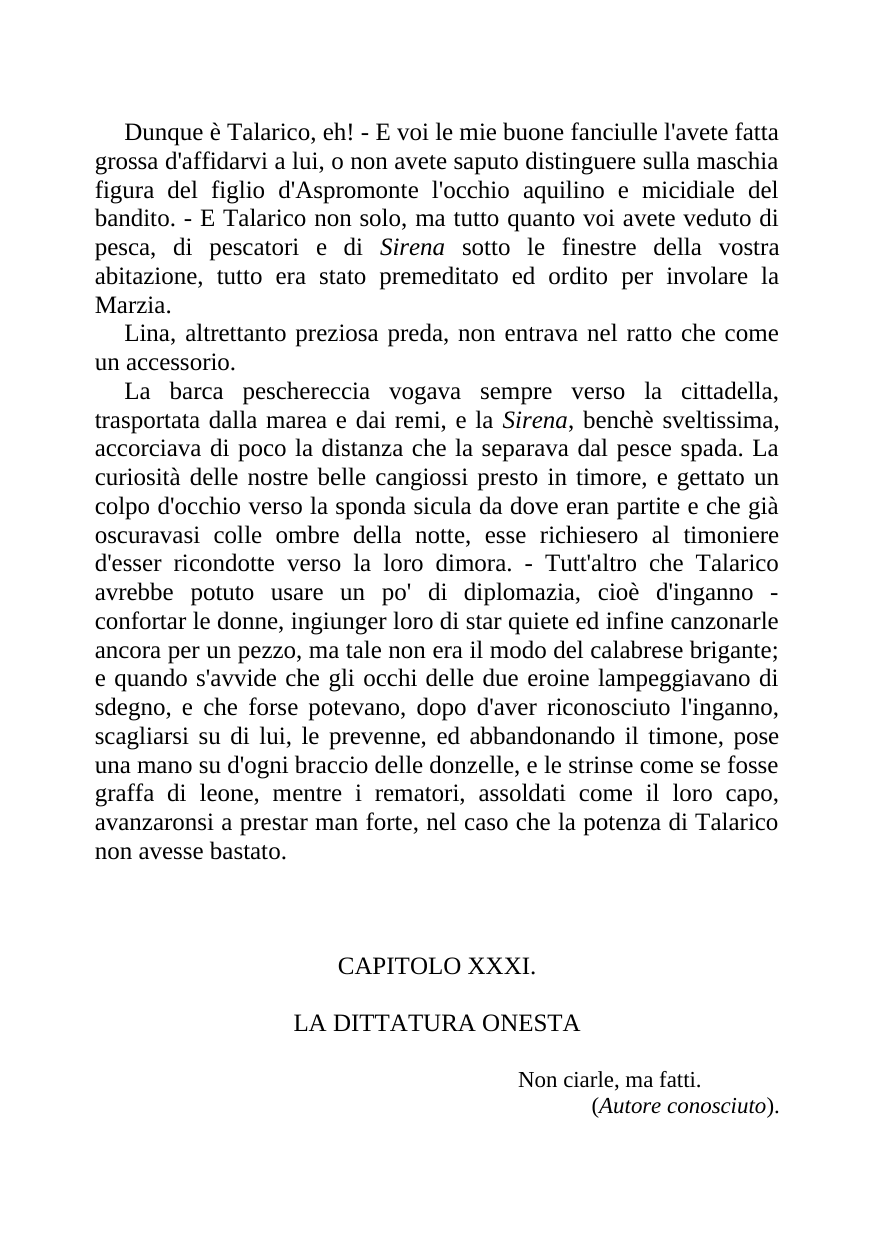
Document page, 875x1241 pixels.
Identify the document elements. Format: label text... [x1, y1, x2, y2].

text (Autore conosciuto). [488, 1092, 779, 1119]
text LA DITTATURA ONESTA [94, 1008, 779, 1037]
text La barca peschereccia vogava sempre verso la cittadella, trasportata dalla marea e dai remi, e la Sirena, benchè sveltissima, accorciava di poco la distanza che la separava dal pesce spada. La curiosità delle nostre belle cangiossi presto in timore, e gettato un colpo d'occhio verso la sponda sicula da dove eran partite e che già oscuravasi colle ombre della notte, esse richiesero al timoniere d'esser ricondotte verso la loro dimora. - Tutt'altro che Talarico avrebbe potuto usare un po' di diplomazia, cioè d'inganno - confortar le donne, ingiunger loro di star quiete ed infine canzonarle ancora per un pezzo, ma tale non era il modo del calabrese brigante; e quando s'avvide che gli occhi delle due eroine lampeggiavano di sdegno, e che forse potevano, dopo d'aver riconosciuto l'inganno, scagliarsi su di lui, le prevenne, ed abbandonando il timone, pose una mano su d'ogni braccio delle donzelle, e le strinse come se fosse graffa di leone, mentre i rematori, assoldati come il loro capo, avanzaronsi a prestar man forte, nel caso che la potenza di Talarico non avesse bastato. [94, 376, 779, 865]
text CAPITOLO XXXI. [94, 951, 779, 980]
text Dunque è Talarico, eh! - E voi le mie buone fanciulle l'avete fatta grossa d'affidarvi a lui, o non avete saputo distinguere sulla maschia figura del figlio d'Aspromonte l'occhio aquilino e micidiale del bandito. - E Talarico non solo, ma tutto quanto voi avete veduto di pesca, di pescatori e di Sirena sotto le finestre della vostra abitazione, tutto era stato premeditato ed ordito per involare la Marzia. [94, 117, 779, 318]
text Non ciarle, ma fatti. [488, 1066, 779, 1092]
text Lina, altrettanto preziosa preda, non entrava nel ratto che come un accessorio. [94, 318, 779, 376]
